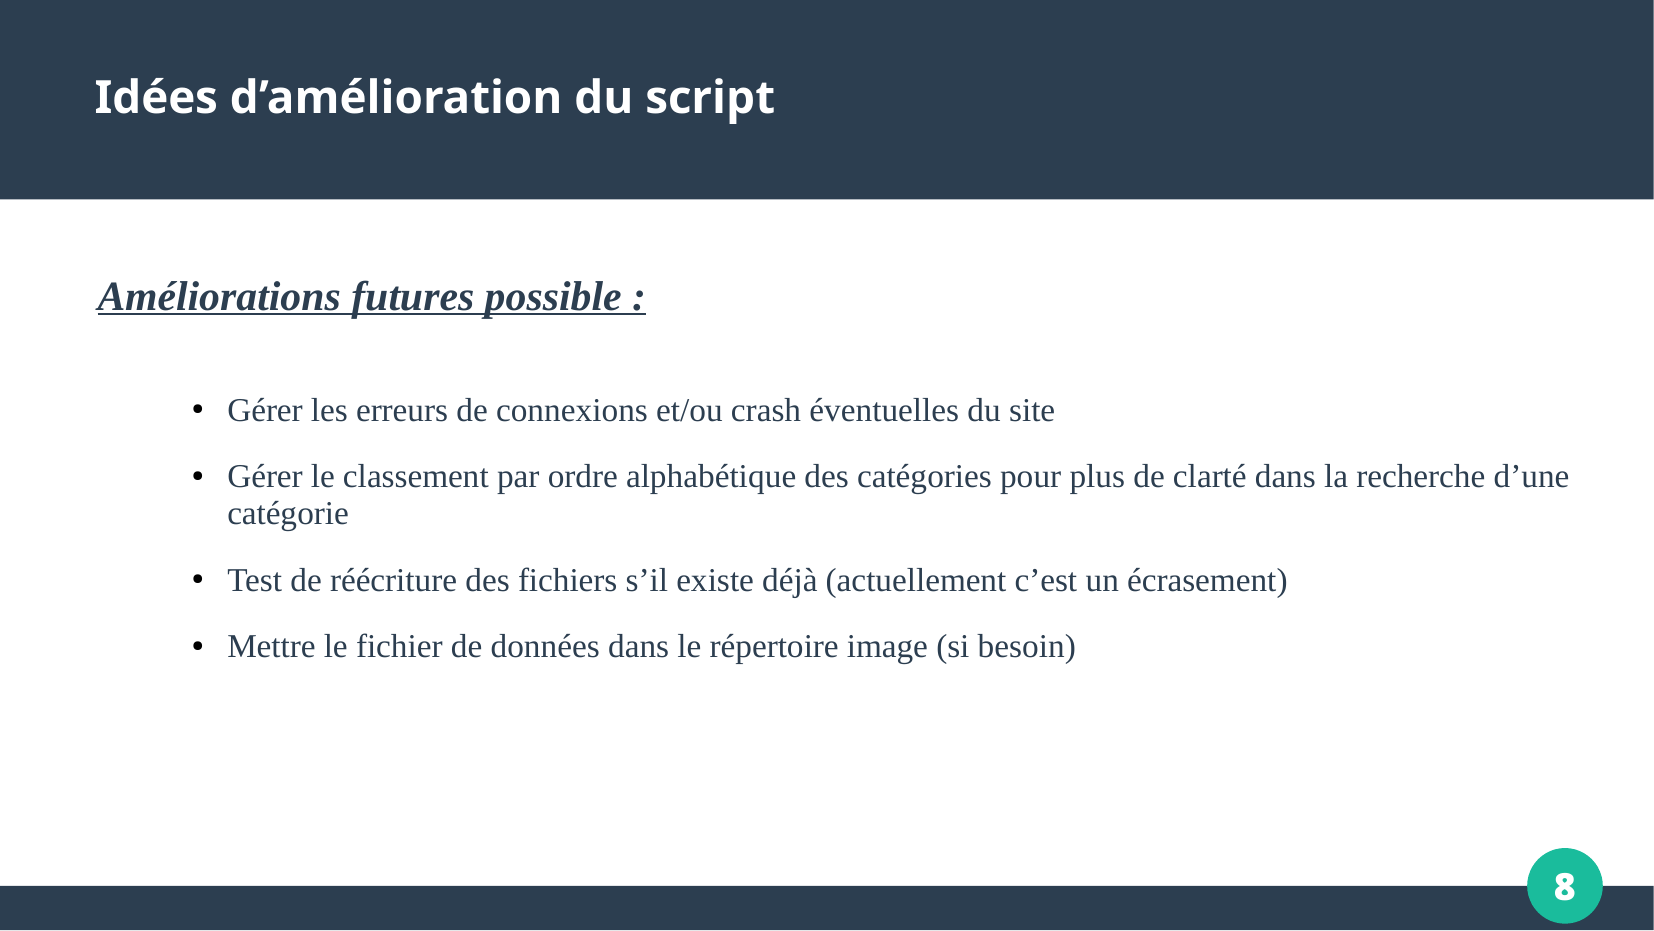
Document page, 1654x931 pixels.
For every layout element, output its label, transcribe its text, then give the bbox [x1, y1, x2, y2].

text_box Gérer les erreurs de connexions et/ou crash éventuelles du site Gérer le classement par ordre alphabétique des catégories pour plus de clarté dans la recherche d’une catégorie Test de réécriture des fichiers s’il existe déjà (actuellement c’est un écrasement) Mettre le fichier de données dans le répertoire image (si besoin) [177, 383, 1589, 673]
text_box Améliorations futures possible : [47, 265, 680, 327]
title Idées d’amélioration du script [59, 37, 1595, 155]
